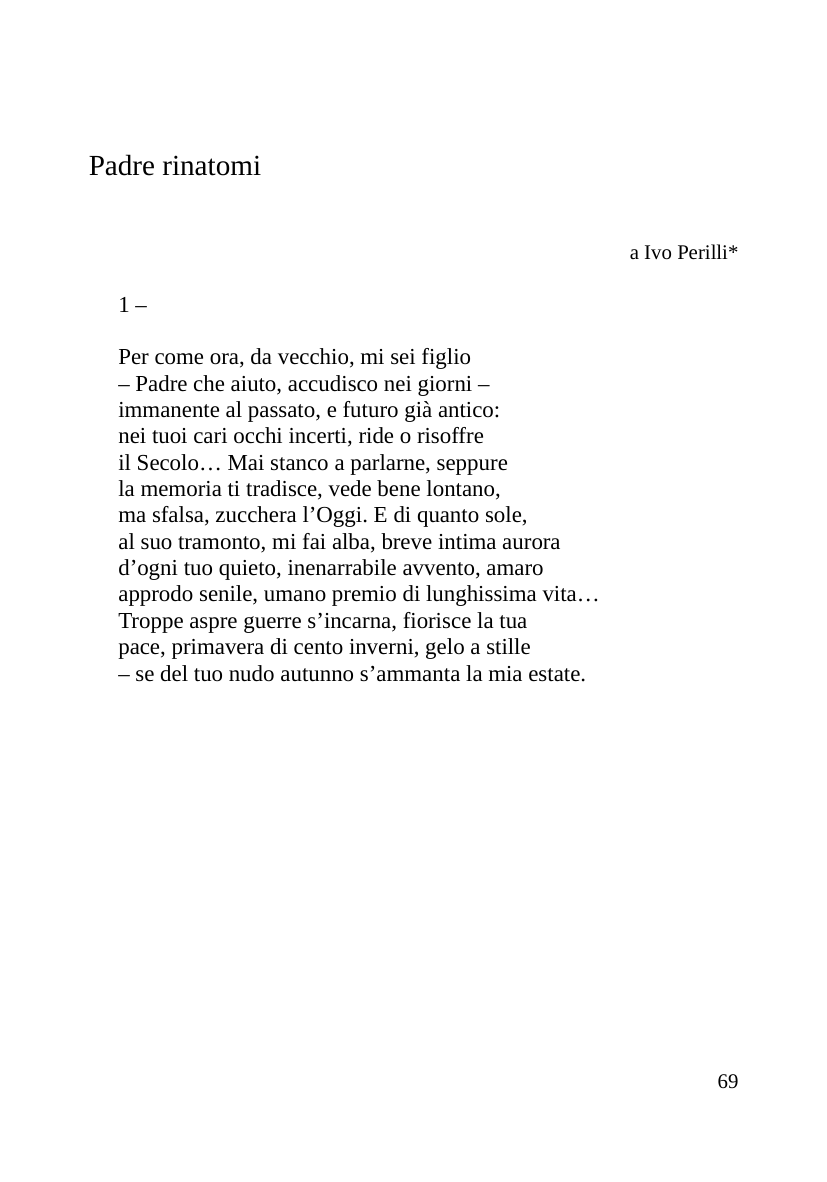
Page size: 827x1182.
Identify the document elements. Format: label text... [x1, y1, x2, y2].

text nei tuoi cari occhi incerti, ride o risoffre [88, 422, 738, 449]
text ma sfalsa, zucchera l’Oggi. E di quanto sole, [88, 501, 738, 528]
text d’ogni tuo quieto, inenarrabile avvento, amaro [88, 554, 738, 581]
text a Ivo Perilli* [88, 240, 738, 264]
text 1 – [88, 291, 738, 317]
text al suo tramonto, mi fai alba, breve intima aurora [88, 528, 738, 554]
text approdo senile, umano premio di lunghissima vita… [88, 581, 738, 607]
text Padre rinatomi [88, 148, 738, 181]
text immanente al passato, e futuro già antico: [88, 396, 738, 422]
text – Padre che aiuto, accudisco nei giorni – [88, 370, 738, 396]
text pace, primavera di cento inverni, gelo a stille [88, 633, 738, 659]
text – se del tuo nudo autunno s’ammanta la mia estate. [88, 659, 738, 686]
text Per come ora, da vecchio, mi sei figlio [88, 343, 738, 370]
text il Secolo… Mai stanco a parlarne, seppure [88, 449, 738, 475]
text Troppe aspre guerre s’incarna, fiorisce la tua [88, 607, 738, 633]
text la memoria ti tradisce, vede bene lontano, [88, 475, 738, 501]
